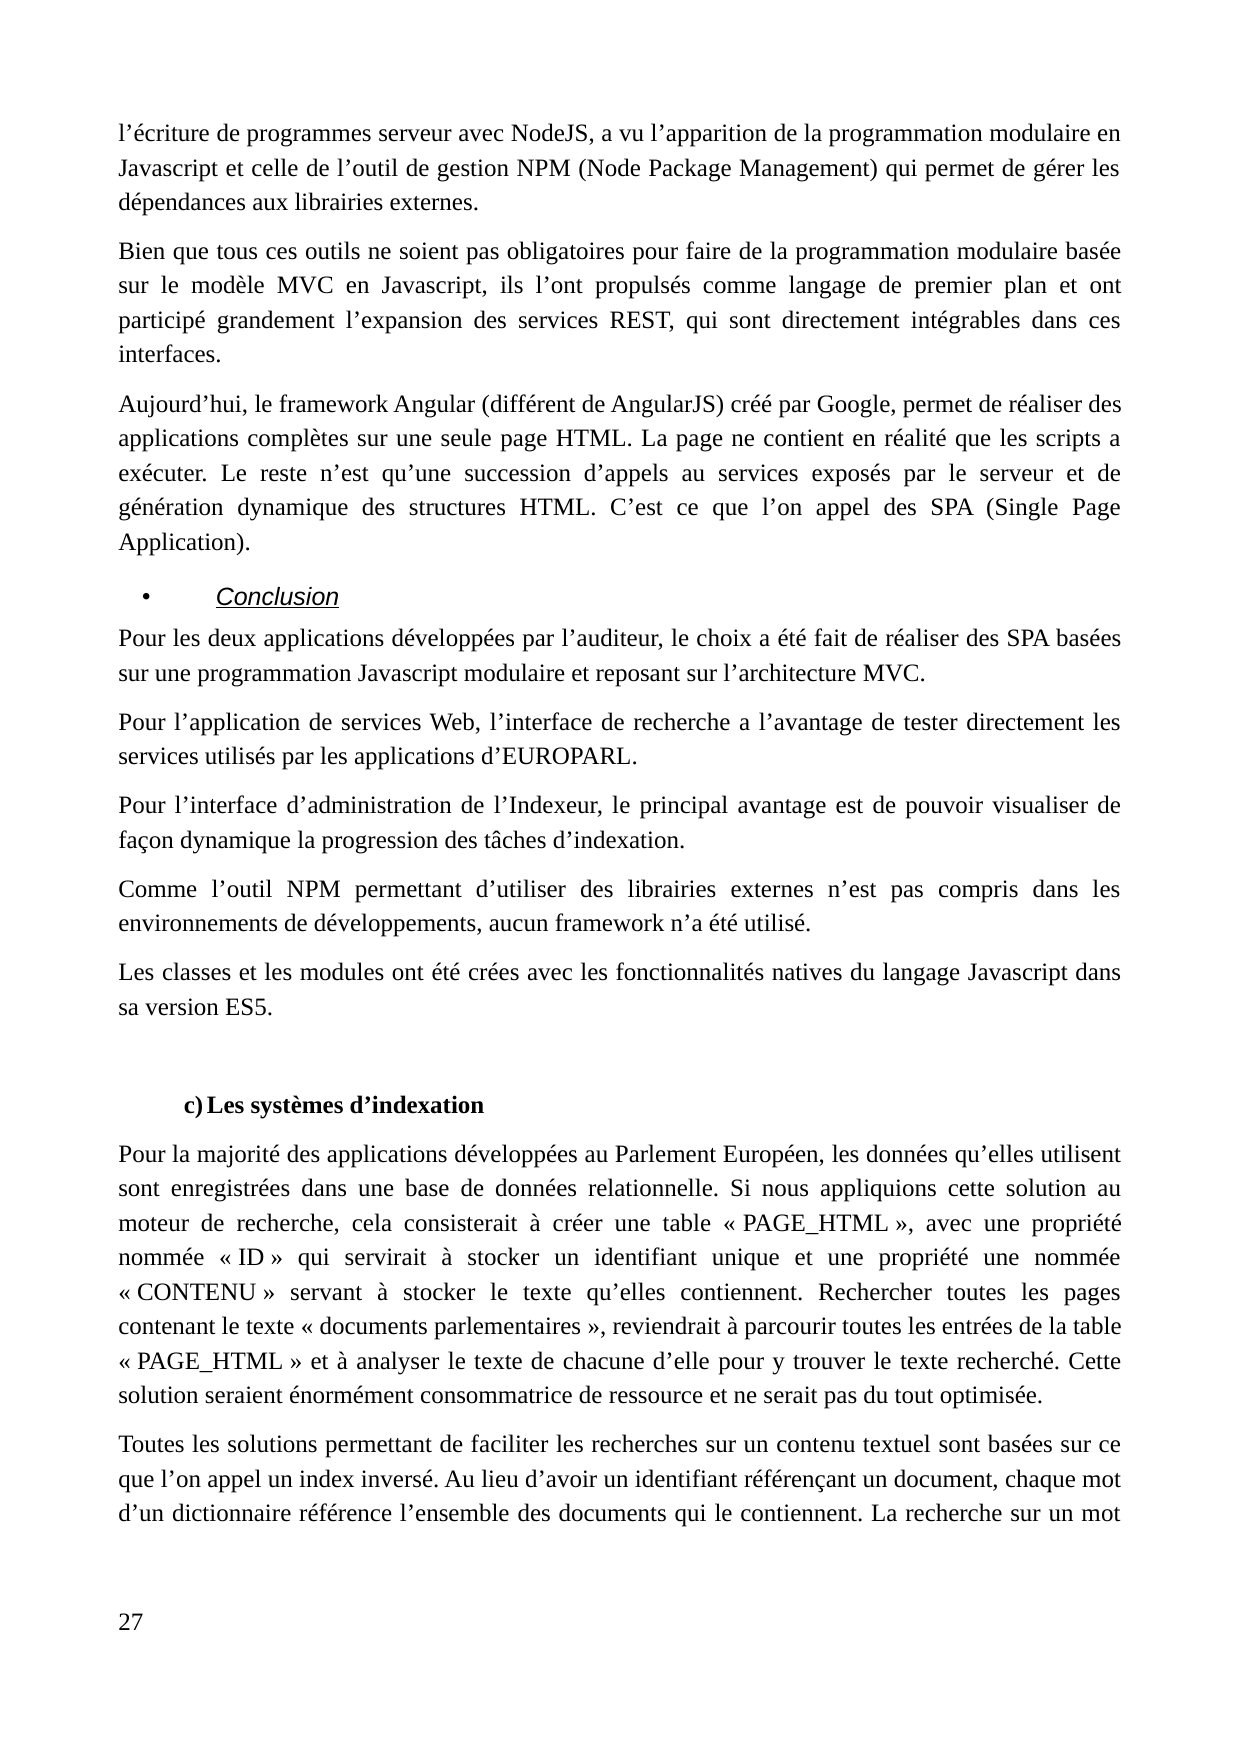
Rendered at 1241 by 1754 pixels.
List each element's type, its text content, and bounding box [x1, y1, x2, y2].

text Les classes et les modules ont été crées avec les fonctionnalités natives du langage Javascript dans sa version ES5. [118, 957, 1122, 1021]
text l’écriture de programmes serveur avec NodeJS, a vu l’apparition de la programmation modulaire en Javascript et celle de l’outil de gestion NPM (Node Package Management) qui permet de gérer les dépendances aux librairies externes. [118, 118, 1122, 216]
text Aujourd’hui, le framework Angular (différent de AngularJS) créé par Google, permet de réaliser des applications complètes sur une seule page HTML. La page ne contient en réalité que les scripts a exécuter. Le reste n’est qu’une succession d’appels au services exposés par le serveur et de génération dynamique des structures HTML. C’est ce que l’on appel des SPA (Single Page Application). [118, 389, 1122, 555]
text Comme l’outil NPM permettant d’utiliser des librairies externes n’est pas compris dans les environnements de développements, aucun framework n’a été utilisé. [118, 874, 1122, 937]
text Pour les deux applications développées par l’auditeur, le choix a été fait de réaliser des SPA basées sur une programmation Javascript modulaire et reposant sur l’architecture MVC. [118, 623, 1122, 686]
text Bien que tous ces outils ne soient pas obligatoires pour faire de la programmation modulaire basée sur le modèle MVC en Javascript, ils l’ont propulsés comme langage de premier plan et ont participé grandement l’expansion des services REST, qui sont directement intégrables dans ces interfaces. [118, 236, 1122, 368]
text Pour l’interface d’administration de l’Indexeur, le principal avantage est de pouvoir visualiser de façon dynamique la progression des tâches d’indexation. [118, 790, 1122, 853]
subtitle Conclusion [142, 582, 1122, 611]
text Pour l’application de services Web, l’interface de recherche a l’avantage de tester directement les services utilisés par les applications d’EUROPARL. [118, 707, 1122, 770]
text Pour la majorité des applications développées au Parlement Européen, les données qu’elles utilisent sont enregistrées dans une base de données relationnelle. Si nous appliquions cette solution au moteur de recherche, cela consisterait à créer une table « PAGE_HTML », avec une propriété nommée « ID » qui servirait à stocker un identifiant unique et une propriété une nommée « CONTENU » servant à stocker le texte qu’elles contiennent. Rechercher toutes les pages contenant le texte « documents parlementaires », reviendrait à parcourir toutes les entrées de la table « PAGE_HTML » et à analyser le texte de chacune d’elle pour y trouver le texte recherché. Cette solution seraient énormément consommatrice de ressource et ne serait pas du tout optimisée. [118, 1139, 1122, 1409]
text Toutes les solutions permettant de faciliter les recherches sur un contenu textuel sont basées sur ce que l’on appel un index inversé. Au lieu d’avoir un identifiant référençant un document, chaque mot d’un dictionnaire référence l’ensemble des documents qui le contiennent. La recherche sur un mot [118, 1429, 1122, 1527]
subtitle Les systèmes d’indexation [177, 1090, 1122, 1119]
